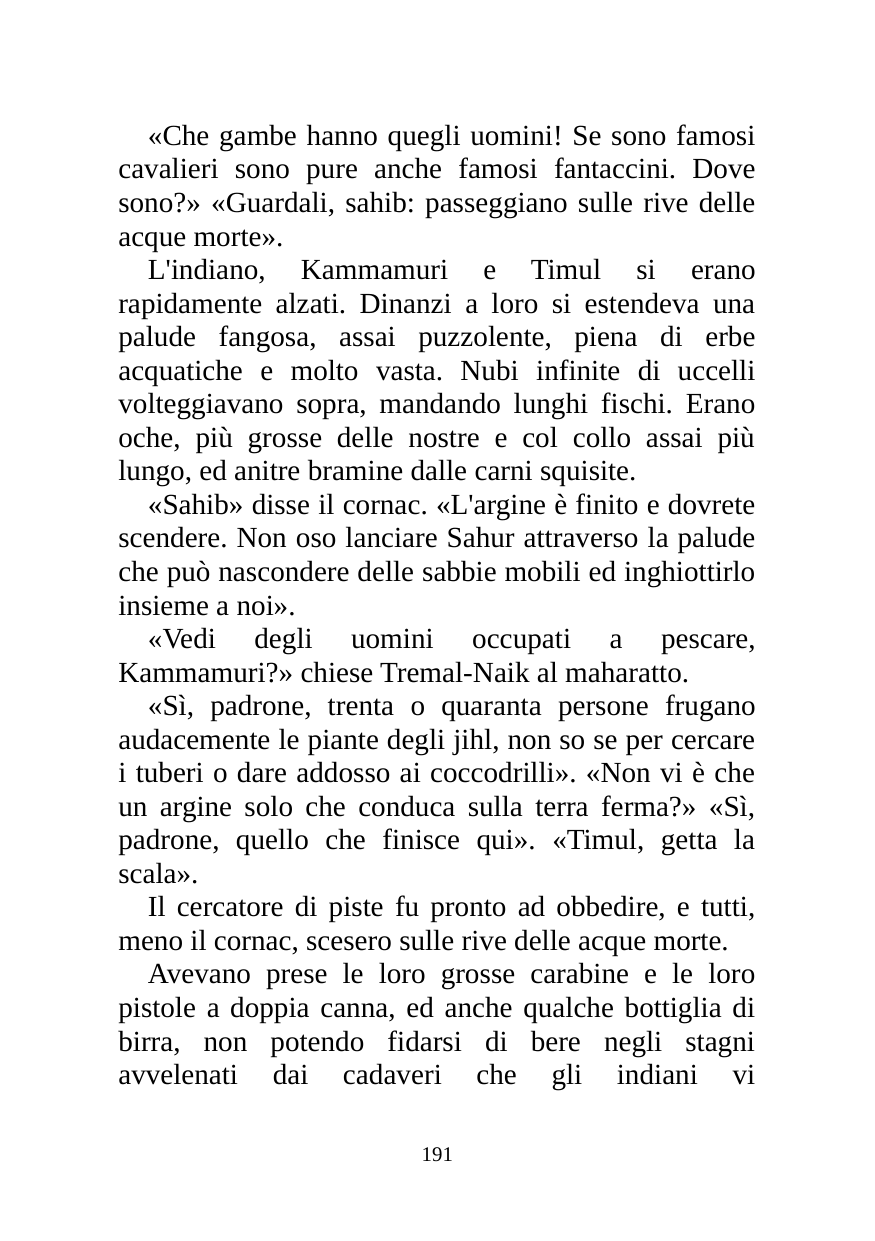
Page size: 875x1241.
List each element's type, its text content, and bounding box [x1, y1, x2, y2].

text Avevano prese le loro grosse carabine e le loro pistole a doppia canna, ed anche qualche bottiglia di birra, non potendo fidarsi di bere negli stagni avvelenati dai cadaveri che gli indiani vi [118, 957, 756, 1091]
text L'indiano, Kammamuri e Timul si erano rapidamente alzati. Dinanzi a loro si estendeva una palude fangosa, assai puzzolente, piena di erbe acquatiche e molto vasta. Nubi infinite di uccelli volteggiavano sopra, mandando lunghi fischi. Erano oche, più grosse delle nostre e col collo assai più lungo, ed anitre bramine dalle carni squisite. [118, 252, 756, 487]
text «Sì, padrone, trenta o quaranta persone frugano audacemente le piante degli jihl, non so se per cercare i tuberi o dare addosso ai coccodrilli». «Non vi è che un argine solo che conduca sulla terra ferma?» «Sì, padrone, quello che finisce qui». «Timul, getta la scala». [118, 688, 756, 889]
text «Sahib» disse il cornac. «L'argine è finito e dovrete scendere. Non oso lanciare Sahur attraverso la palude che può nascondere delle sabbie mobili ed inghiottirlo insieme a noi». [118, 487, 756, 621]
text Il cercatore di piste fu pronto ad obbedire, e tutti, meno il cornac, scesero sulle rive delle acque morte. [118, 889, 756, 957]
text «Vedi degli uomini occupati a pescare, Kammamuri?» chiese Tremal-Naik al maharatto. [118, 621, 756, 688]
text «Che gambe hanno quegli uomini! Se sono famosi cavalieri sono pure anche famosi fantaccini. Dove sono?» «Guardali, sahib: passeggiano sulle rive delle acque morte». [118, 118, 756, 252]
